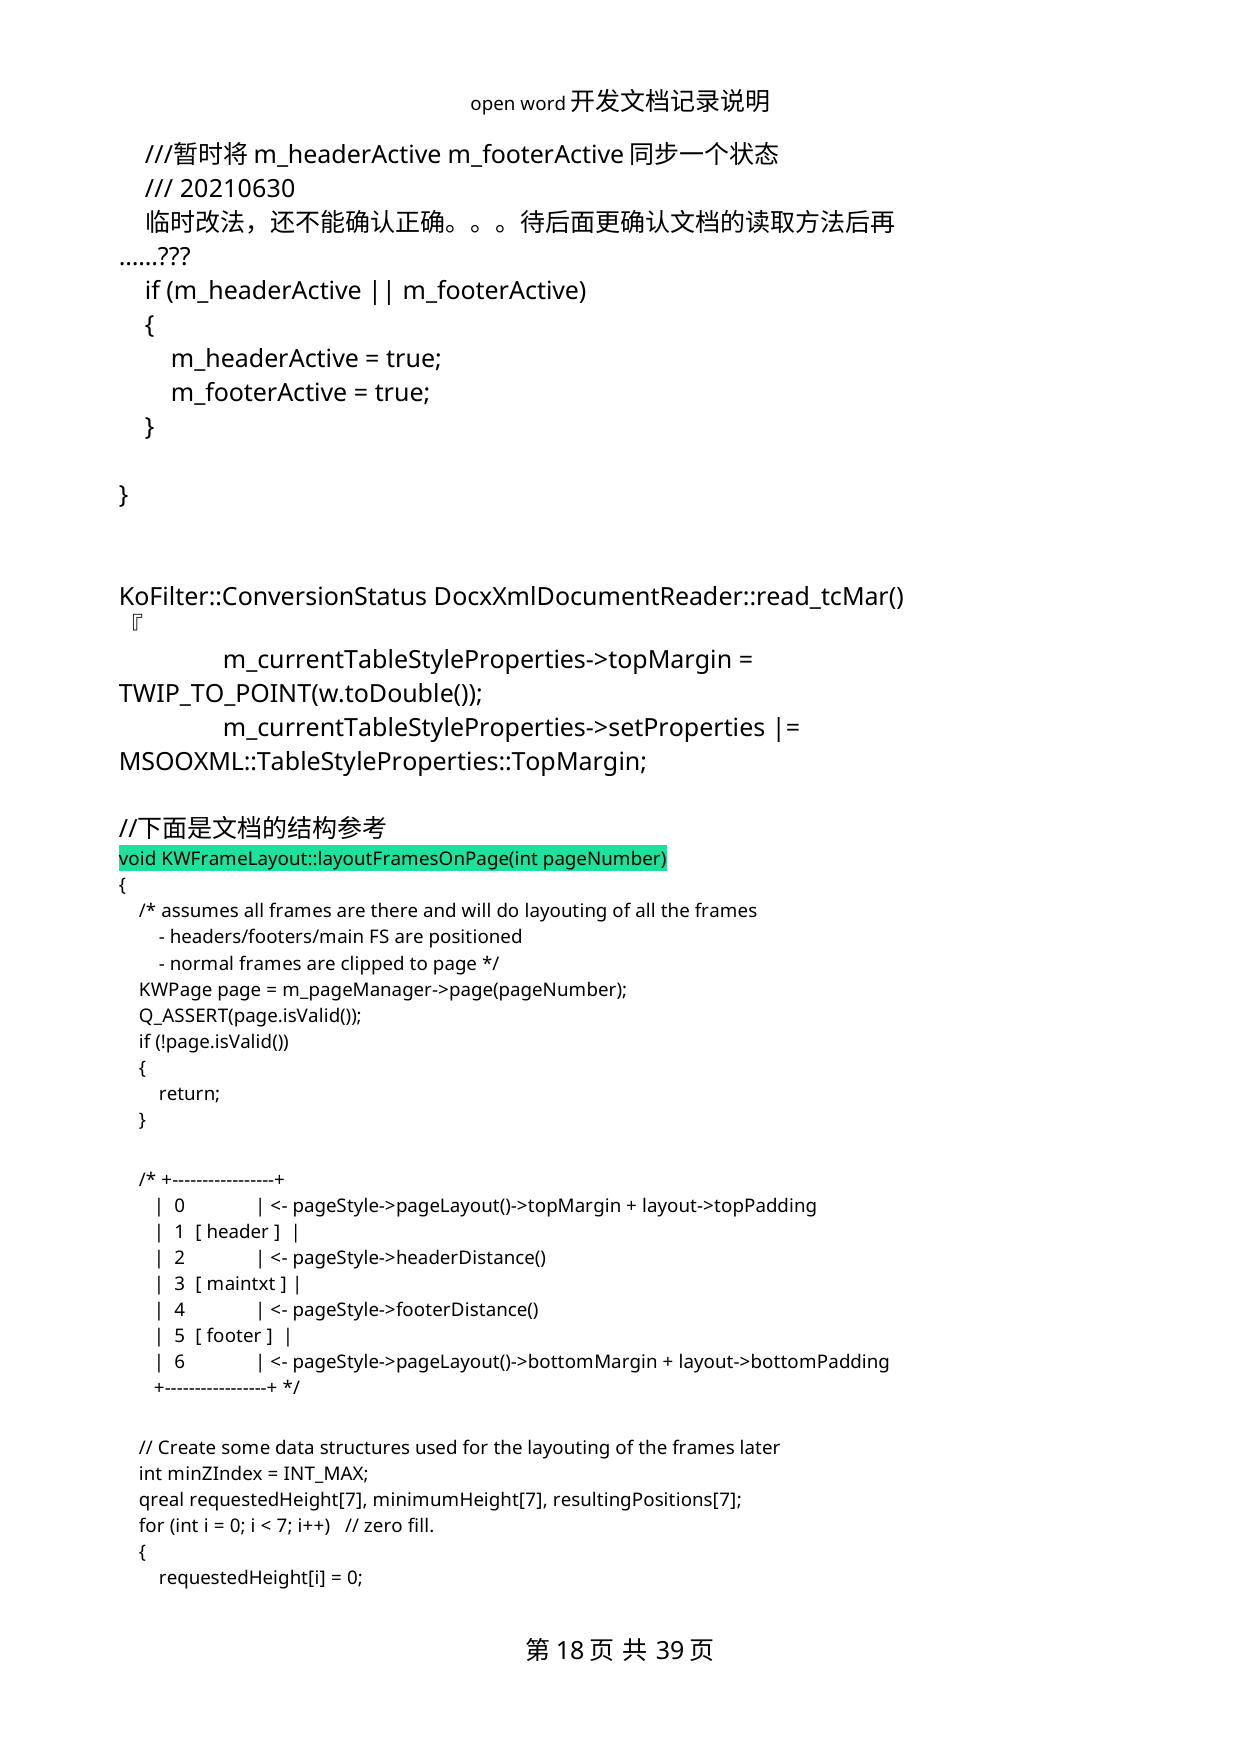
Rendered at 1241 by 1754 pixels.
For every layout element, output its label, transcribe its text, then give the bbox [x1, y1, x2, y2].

text m_currentTableStyleProperties->setProperties |= MSOOXML::TableStyleProperties::TopMargin; [119, 709, 1121, 777]
text +-----------------+ */ [119, 1374, 1121, 1400]
text ///暂时将m_headerActive m_footerActive同步一个状态 [119, 137, 1121, 171]
text | 3 [ maintxt ] | [119, 1270, 1121, 1296]
text { [119, 307, 1121, 341]
text /// 20210630 [119, 171, 1121, 205]
text | 5 [ footer ] | [119, 1322, 1121, 1348]
text { [119, 1054, 1121, 1080]
text } [119, 409, 1121, 443]
text /* +-----------------+ [119, 1166, 1121, 1192]
text //下面是文档的结构参考 [119, 811, 1121, 845]
text m_footerActive = true; [119, 375, 1121, 409]
text if (!page.isValid()) [119, 1028, 1121, 1054]
text } [119, 477, 1121, 511]
text void KWFrameLayout::layoutFramesOnPage(int pageNumber) [119, 845, 1121, 871]
text if (m_headerActive || m_footerActive) [119, 273, 1121, 307]
text requestedHeight[i] = 0; [119, 1564, 1121, 1590]
text return; [119, 1080, 1121, 1106]
text /* assumes all frames are there and will do layouting of all the frames [119, 897, 1121, 923]
text // Create some data structures used for the layouting of the frames later [119, 1434, 1121, 1460]
text | 4 | <- pageStyle->footerDistance() [119, 1296, 1121, 1322]
text | 0 | <- pageStyle->pageLayout()->topMargin + layout->topPadding [119, 1192, 1121, 1218]
text for (int i = 0; i < 7; i++) // zero fill. [119, 1512, 1121, 1538]
text 『 [119, 613, 1121, 642]
text { [119, 871, 1121, 897]
text | 6 | <- pageStyle->pageLayout()->bottomMargin + layout->bottomPadding [119, 1348, 1121, 1374]
text - headers/footers/main FS are positioned [119, 923, 1121, 949]
text | 2 | <- pageStyle->headerDistance() [119, 1244, 1121, 1270]
text KoFilter::ConversionStatus DocxXmlDocumentReader::read_tcMar() [119, 579, 1121, 613]
text int minZIndex = INT_MAX; [119, 1460, 1121, 1486]
text - normal frames are clipped to page */ [119, 949, 1121, 976]
text KWPage page = m_pageManager->page(pageNumber); [119, 976, 1121, 1002]
text m_headerActive = true; [119, 341, 1121, 375]
text 临时改法，还不能确认正确。。。待后面更确认文档的读取方法后再 [119, 205, 1121, 239]
text | 1 [ header ] | [119, 1218, 1121, 1244]
text ......??? [119, 239, 1121, 273]
text } [119, 1106, 1121, 1132]
text qreal requestedHeight[7], minimumHeight[7], resultingPositions[7]; [119, 1486, 1121, 1512]
text m_currentTableStyleProperties->topMargin = TWIP_TO_POINT(w.toDouble()); [119, 642, 1121, 709]
text { [119, 1538, 1121, 1564]
text Q_ASSERT(page.isValid()); [119, 1002, 1121, 1028]
